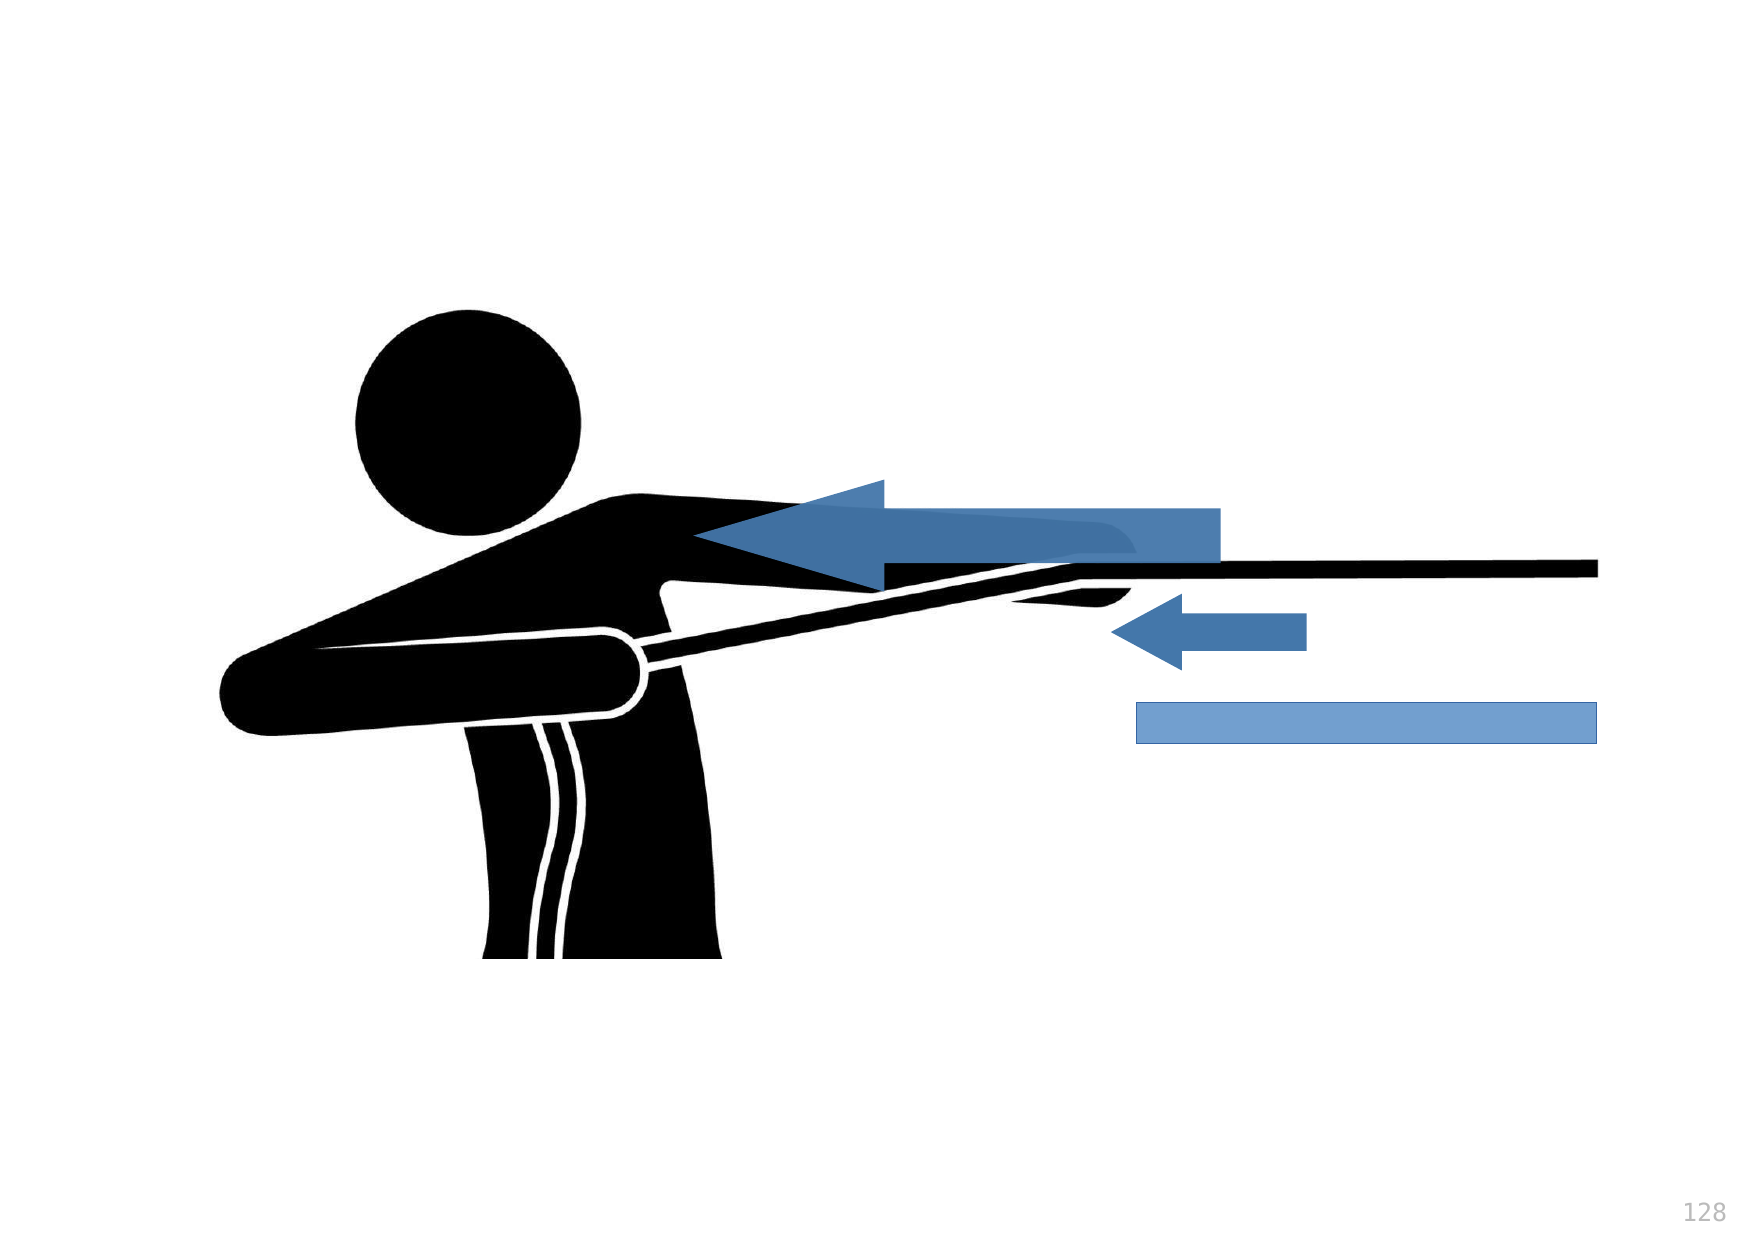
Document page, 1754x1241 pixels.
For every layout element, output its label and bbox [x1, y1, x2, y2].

text_box [693, 479, 1221, 592]
text_box [1136, 702, 1597, 744]
picture [207, 299, 1606, 960]
text_box [1110, 593, 1307, 671]
